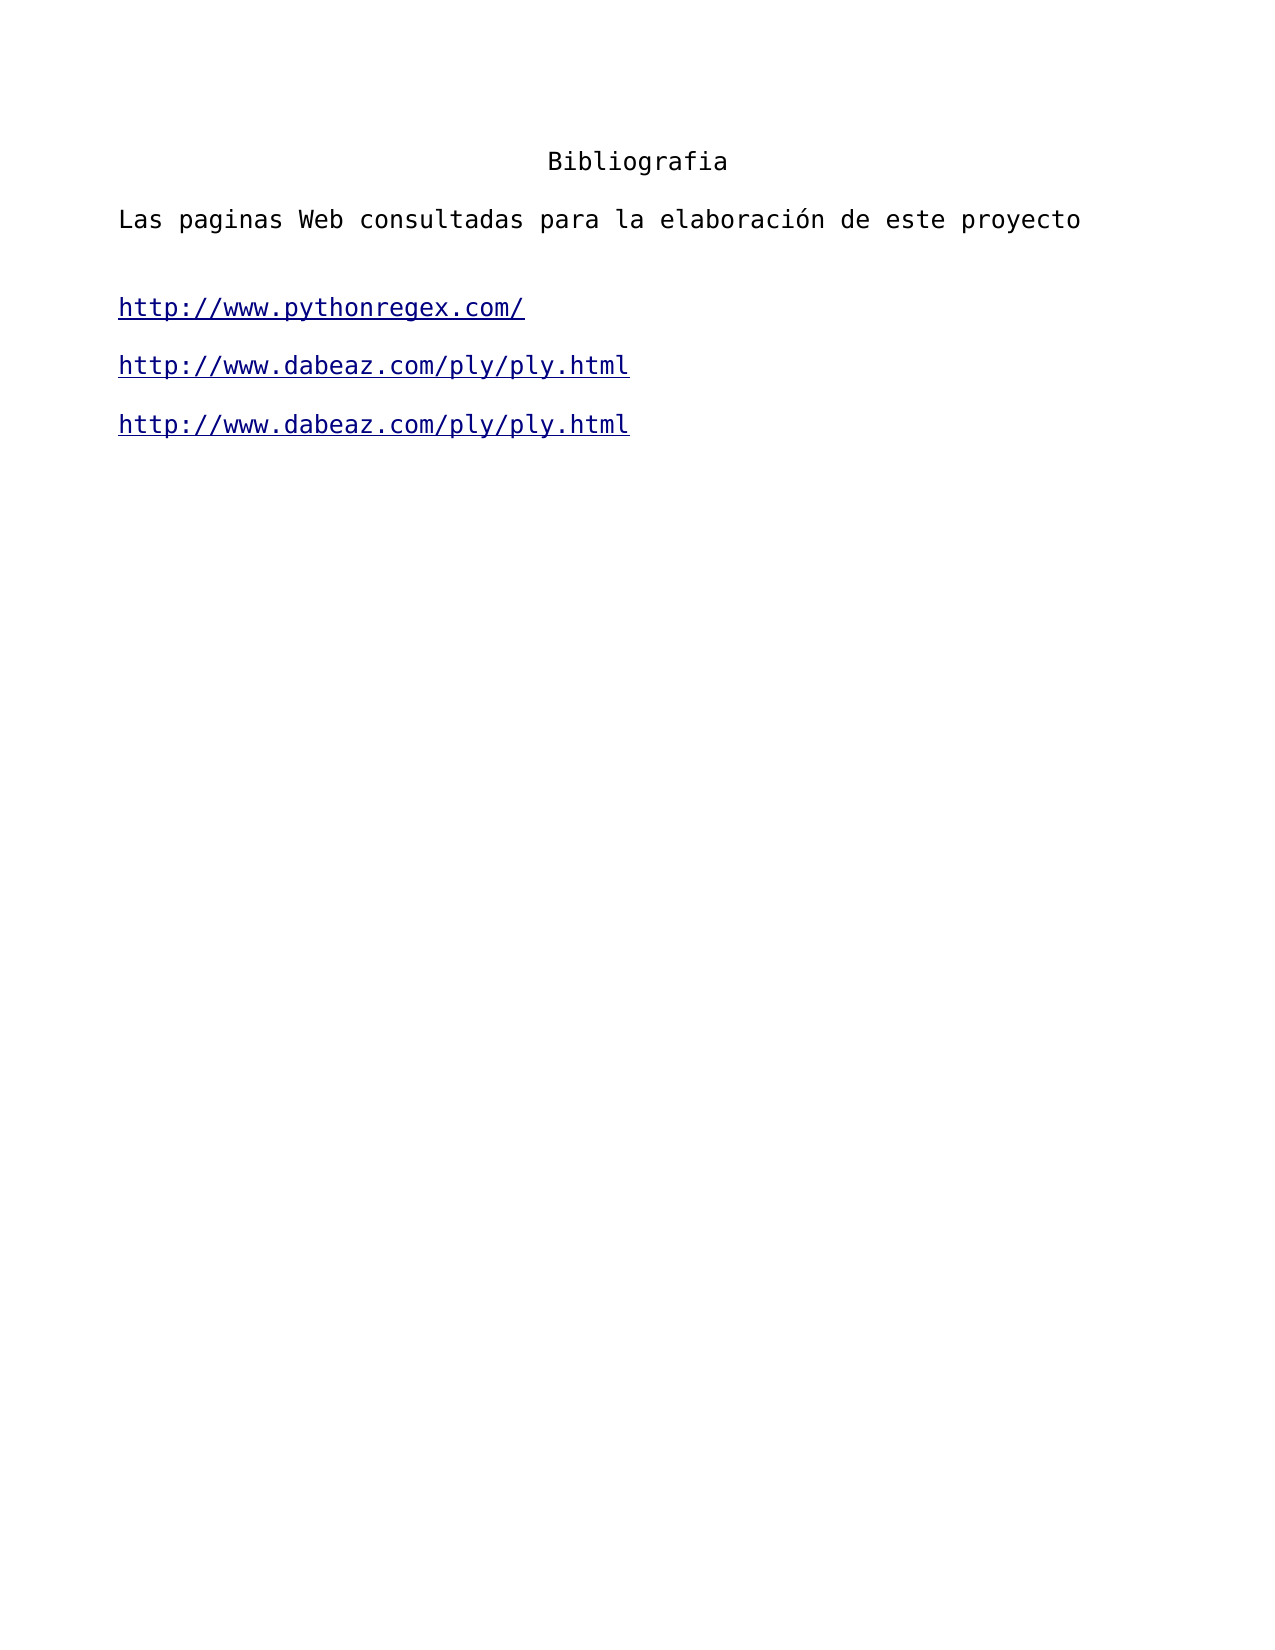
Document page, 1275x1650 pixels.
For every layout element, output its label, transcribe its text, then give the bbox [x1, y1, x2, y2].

text http://www.dabeaz.com/ply/ply.html [118, 351, 1157, 381]
text http://www.pythonregex.com/ [118, 293, 1157, 322]
text Las paginas Web consultadas para la elaboración de este proyecto [118, 206, 1157, 235]
text Bibliografia [118, 147, 1157, 176]
text http://www.dabeaz.com/ply/ply.html [118, 410, 1157, 439]
